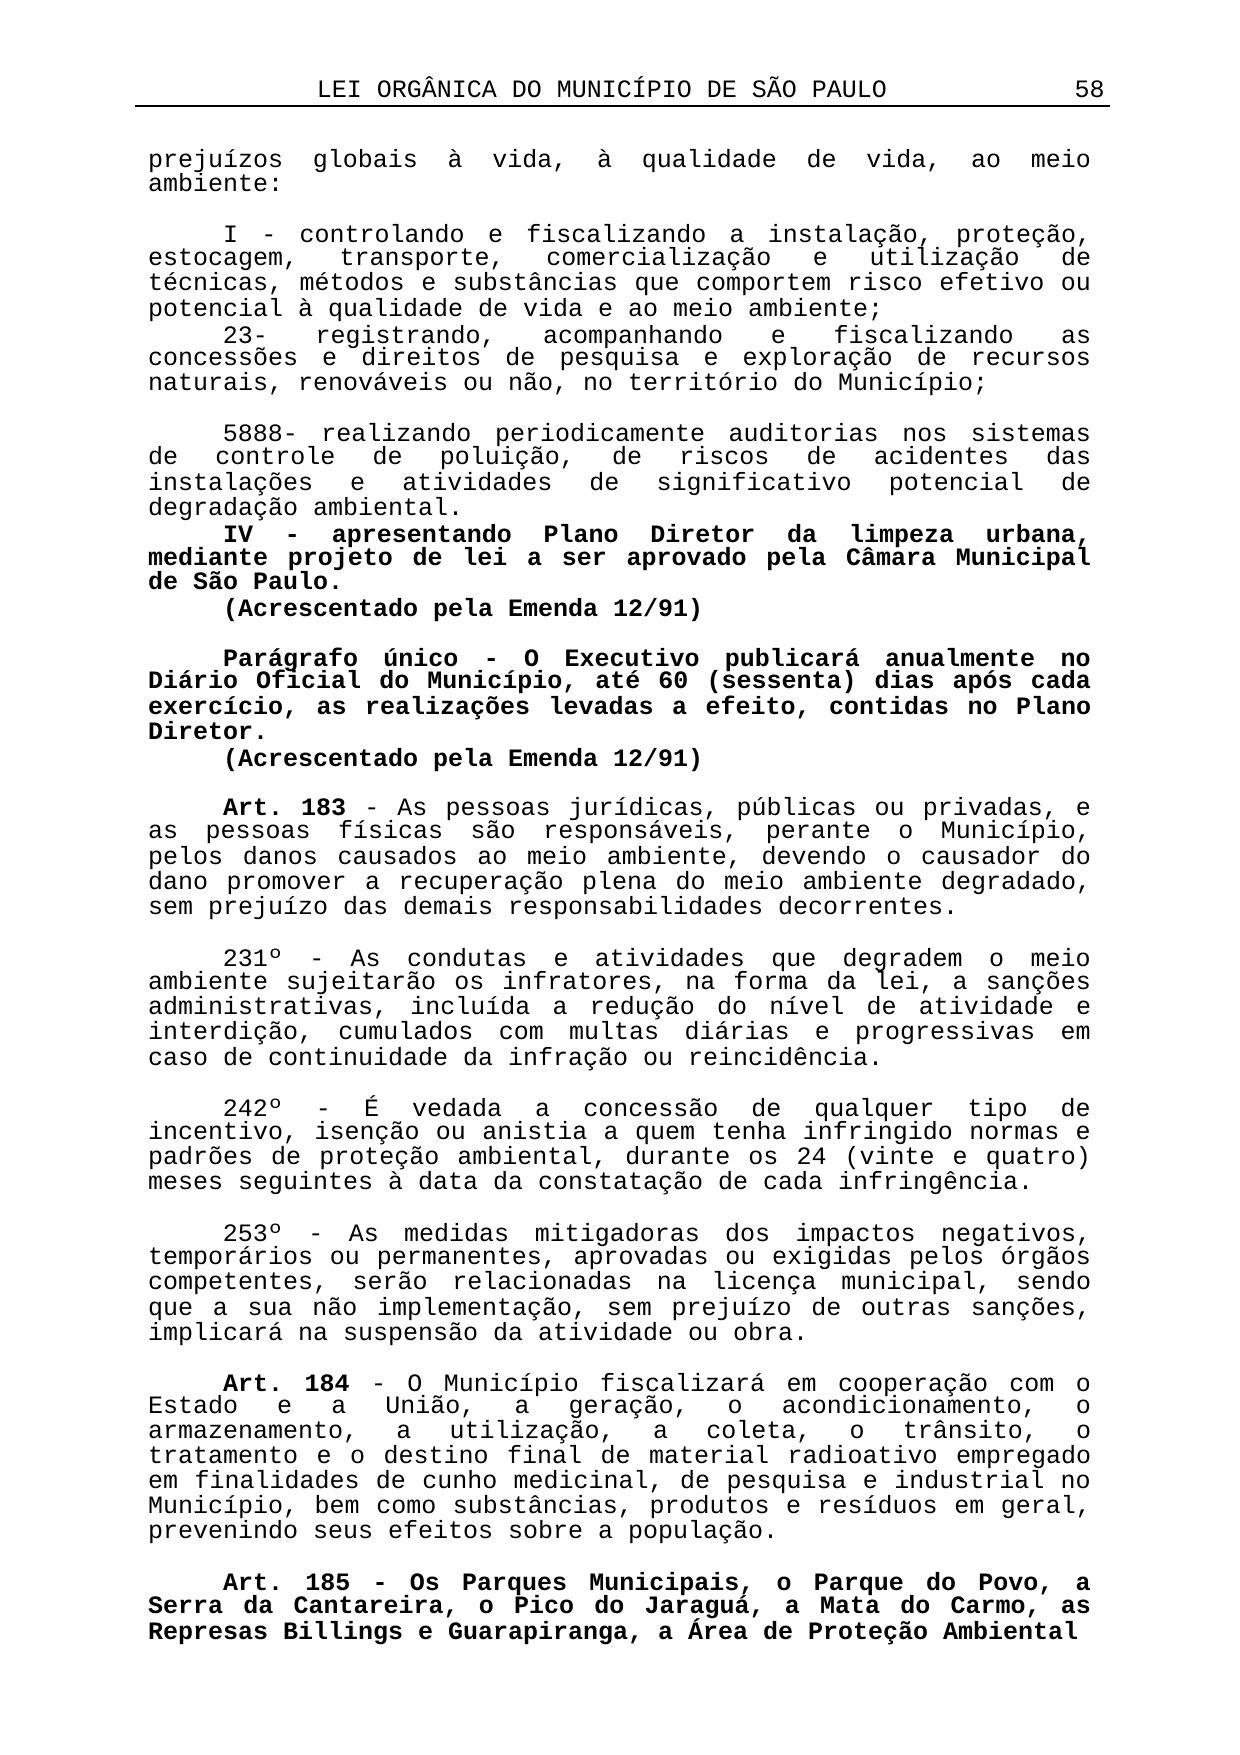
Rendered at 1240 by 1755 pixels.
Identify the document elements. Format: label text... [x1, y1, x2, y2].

list 3º - As medidas mitigadoras dos impactos negativos, temporários ou permanentes, aprovadas ou exigidas pelos órgãos competentes, serão relacionadas na licença municipal, sendo que a sua não implementação, sem prejuízo de outras sanções, implicará na suspensão da atividade ou obra. [148, 1221, 1091, 1348]
list 1º - As condutas e atividades que degradem o meio ambiente sujeitarão os infratores, na forma da lei, a sanções administrativas, incluída a redução do nível de atividade e interdição, cumulados com multas diárias e progressivas em caso de continuidade da infração ou reincidência. [148, 946, 1091, 1072]
table_header LEI ORGÂNICA DO MUNICÍPIO DE SÃO PAULO [135, 65, 975, 104]
text (Acrescentado pela Emenda 12/91) [223, 597, 1110, 622]
list - realizando periodicamente auditorias nos sistemas de controle de poluição, de riscos de acidentes das instalações e atividades de significativo potencial de degradação ambiental. [148, 422, 1091, 523]
text IV - apresentando Plano Diretor da limpeza urbana, mediante projeto de lei a ser aprovado pela Câmara Municipal de São Paulo. [148, 523, 1091, 597]
text prejuízos globais à vida, à qualidade de vida, ao meio ambiente: [148, 148, 1091, 198]
text I - controlando e fiscalizando a instalação, proteção, estocagem, transporte, comercialização e utilização de técnicas, métodos e substâncias que comportem risco efetivo ou potencial à qualidade de vida e ao meio ambiente; [148, 222, 1091, 323]
text (Acrescentado pela Emenda 12/91) [223, 747, 1110, 772]
text Parágrafo único - O Executivo publicará anualmente no Diário Oficial do Município, até 60 (sessenta) dias após cada exercício, as realizações levadas a efeito, contidas no Plano Diretor. [148, 646, 1091, 747]
text Art. 184 - O Município fiscalizará em cooperação com o Estado e a União, a geração, o acondicionamento, o armazenamento, a utilização, a coleta, o trânsito, o tratamento e o destino final de material radioativo empregado em finalidades de cunho medicinal, de pesquisa e industrial no Município, bem como substâncias, produtos e resíduos em geral, prevenindo seus efeitos sobre a população. [148, 1371, 1091, 1546]
list - registrando, acompanhando e fiscalizando as concessões e direitos de pesquisa e exploração de recursos naturais, renováveis ou não, no território do Município; [148, 324, 1091, 398]
text Art. 183 - As pessoas jurídicas, públicas ou privadas, e as pessoas físicas são responsáveis, perante o Município, pelos danos causados ao meio ambiente, devendo o causador do dano promover a recuperação plena do meio ambiente degradado, sem prejuízo das demais responsabilidades decorrentes. [148, 796, 1091, 922]
text Art. 185 - Os Parques Municipais, o Parque do Povo, a Serra da Cantareira, o Pico do Jaraguá, a Mata do Carmo, as Represas Billings e Guarapiranga, a Área de Proteção Ambiental [148, 1571, 1091, 1647]
list 2º - É vedada a concessão de qualquer tipo de incentivo, isenção ou anistia a quem tenha infringido normas e padrões de proteção ambiental, durante os 24 (vinte e quatro) meses seguintes à data da constatação de cada infringência. [148, 1096, 1091, 1197]
table_header 58 [975, 65, 1110, 104]
